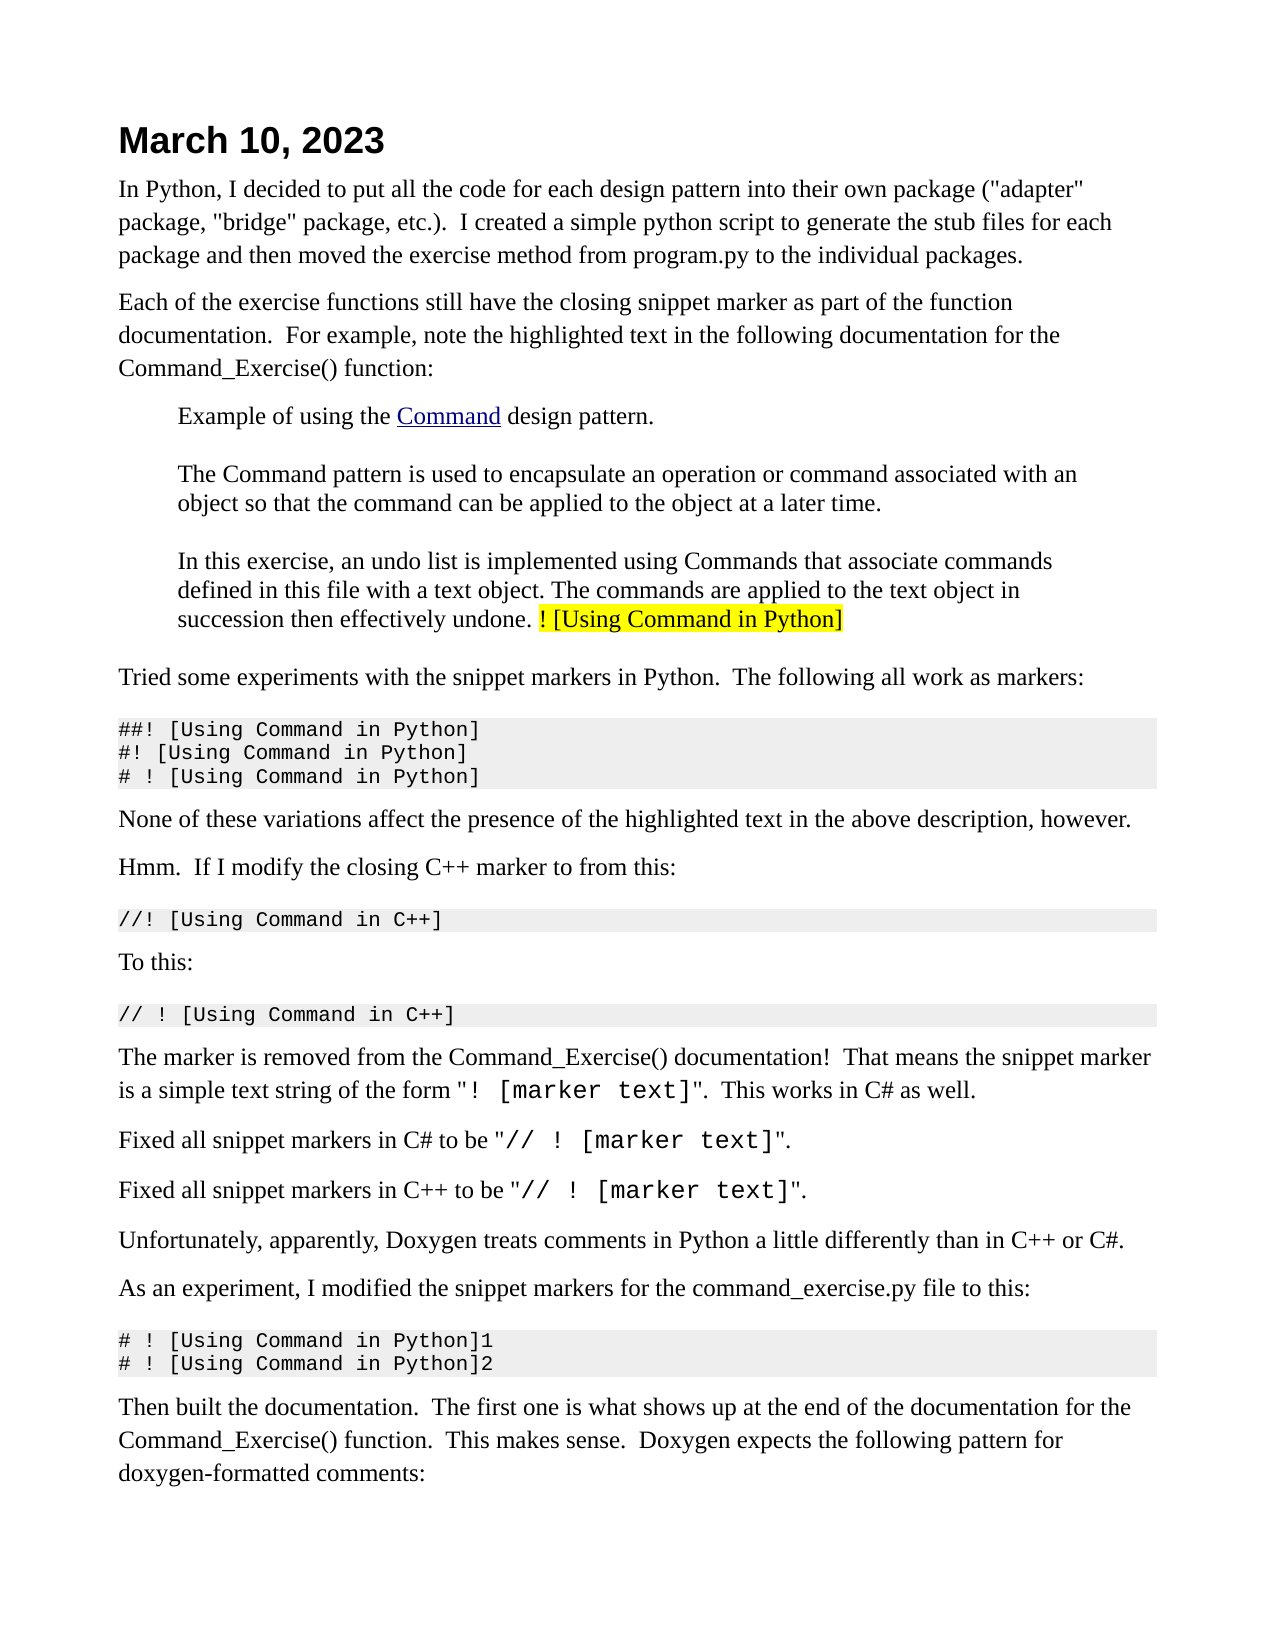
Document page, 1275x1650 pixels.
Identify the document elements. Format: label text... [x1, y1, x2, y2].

text As an experiment, I modified the snippet markers for the command_exercise.py file to this: [118, 1273, 1157, 1302]
text //! [Using Command in C++] [118, 909, 1157, 932]
text To this: [118, 947, 1157, 976]
text # ! [Using Command in Python]2 [118, 1353, 1157, 1377]
text Hmm. If I modify the closing C++ marker to from this: [118, 852, 1157, 881]
text Then built the documentation. The first one is what shows up at the end of the documentation for the Command_Exercise() function. This makes sense. Doxygen expects the following pattern for doxygen-formatted comments: [118, 1392, 1157, 1487]
text The Command pattern is used to encapsulate an operation or command associated with an object so that the command can be applied to the object at a later time. [177, 459, 1098, 517]
text ##! [Using Command in Python] [118, 718, 1157, 742]
text None of these variations affect the presence of the highlighted text in the above description, however. [118, 804, 1157, 833]
text # ! [Using Command in Python]1 [118, 1330, 1157, 1353]
text #! [Using Command in Python] [118, 742, 1157, 766]
text # ! [Using Command in Python] [118, 766, 1157, 789]
text Unfortunately, apparently, Doxygen treats comments in Python a little differently than in C++ or C#. [118, 1226, 1157, 1254]
text Example of using the Command design pattern. [177, 401, 1098, 430]
text Fixed all snippet markers in C++ to be "// ! [marker text]". [118, 1176, 1157, 1206]
text Each of the exercise functions still have the closing snippet marker as part of the function documentation. For example, note the highlighted text in the following documentation for the Command_Exercise() function: [118, 287, 1157, 382]
subtitle March 10, 2023 [118, 118, 1157, 161]
text Fixed all snippet markers in C# to be "// ! [marker text]". [118, 1126, 1157, 1156]
text In this exercise, an undo list is implemented using Commands that associate commands defined in this file with a text object. The commands are applied to the text object in succession then effectively undone. ! [Using Command in Python] [177, 546, 1098, 632]
text In Python, I decided to put all the code for each design pattern into their own package ("adapter" package, "bridge" package, etc.). I created a simple python script to generate the stub files for each package and then moved the exercise method from program.py to the individual packages. [118, 174, 1157, 268]
text // ! [Using Command in C++] [118, 1004, 1157, 1027]
text The marker is removed from the Command_Exercise() documentation! That means the snippet marker is a simple text string of the form "! [marker text]". This works in C# as well. [118, 1042, 1157, 1106]
text Tried some experiments with the snippet markers in Python. The following all work as markers: [118, 662, 1157, 691]
